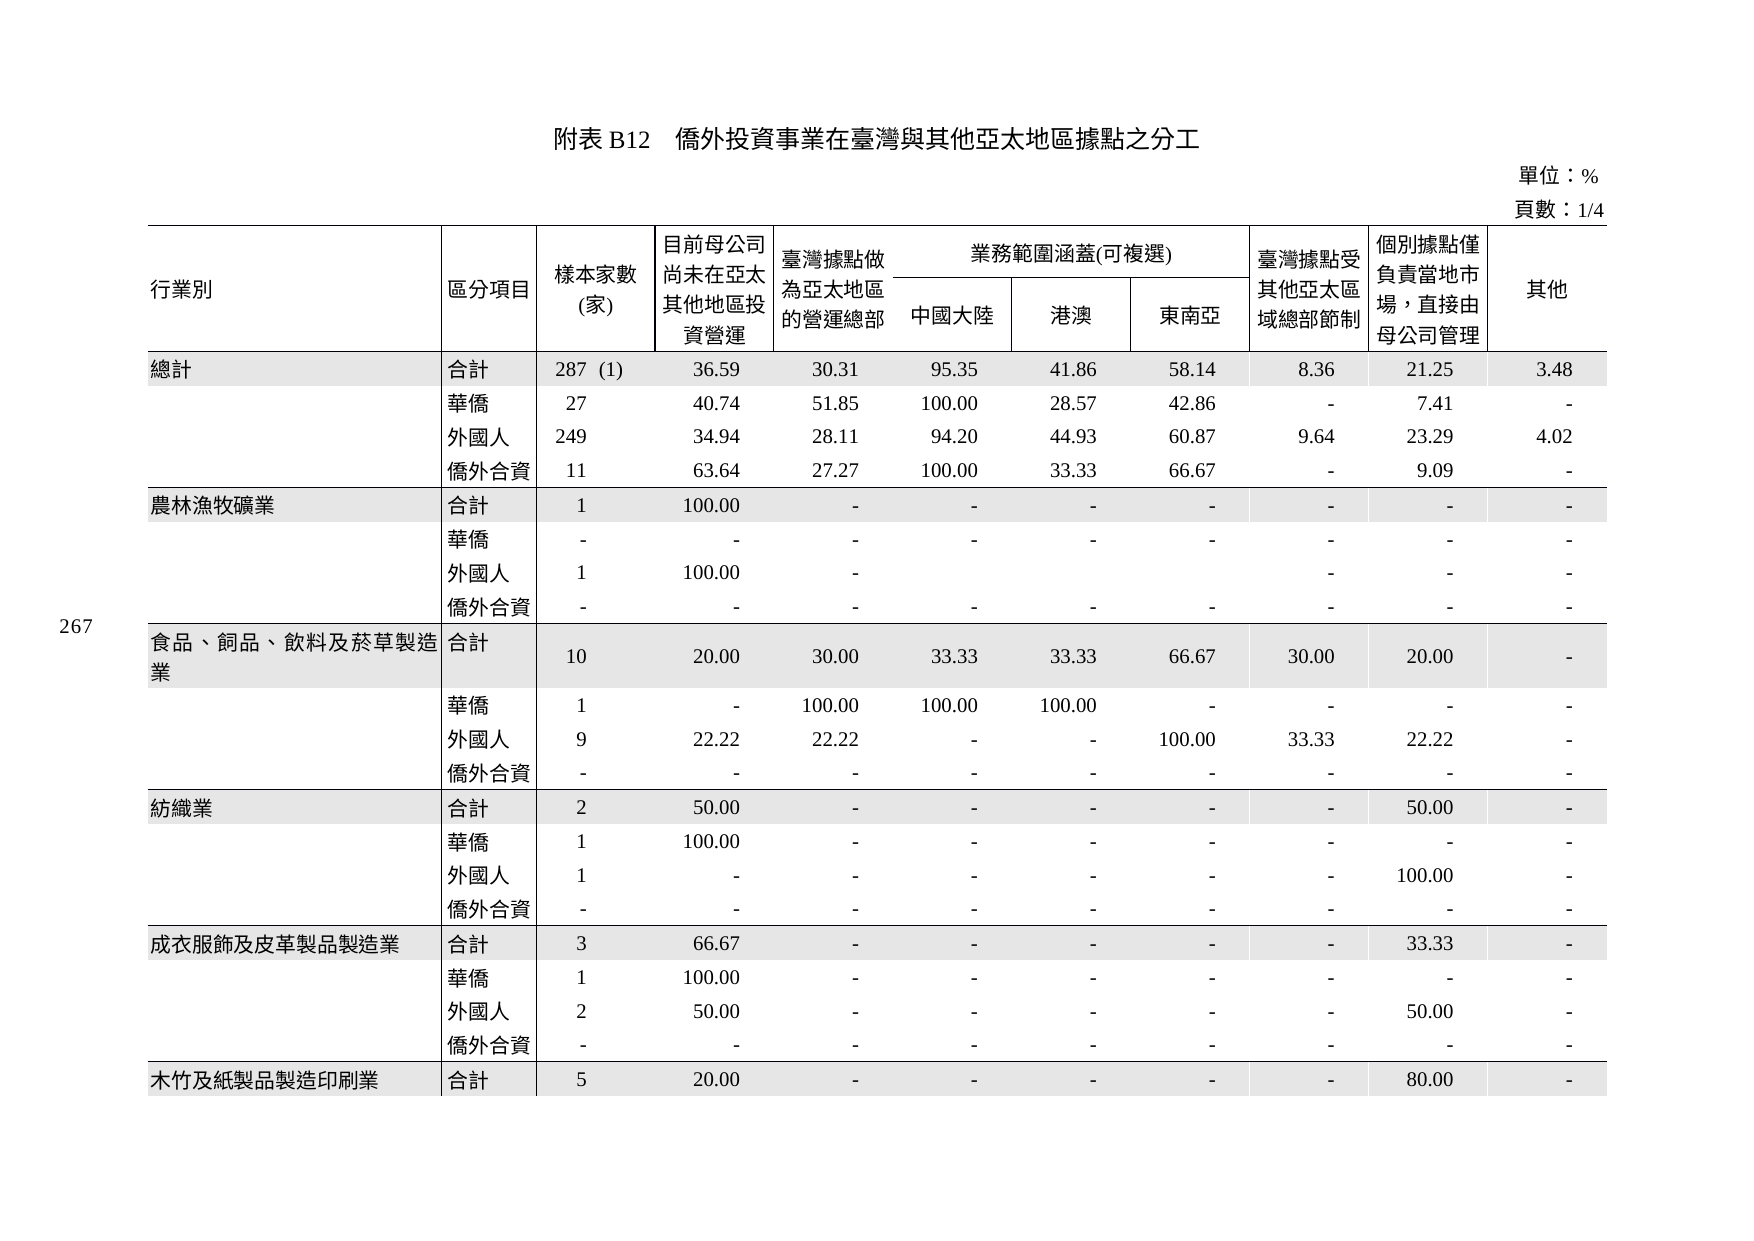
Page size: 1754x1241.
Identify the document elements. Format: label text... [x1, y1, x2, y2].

table_cell 10 [537, 624, 596, 688]
table_cell - [1369, 755, 1487, 789]
table_cell 40.74 [655, 386, 774, 419]
table_cell - [774, 994, 893, 1027]
table_cell 51.85 [774, 386, 893, 419]
table_cell 9 [537, 722, 596, 755]
table_cell - [774, 891, 893, 925]
table_cell - [1250, 790, 1368, 824]
table_cell 50.00 [1369, 994, 1487, 1027]
table_cell - [1250, 755, 1368, 789]
table_cell - [1488, 960, 1607, 994]
table_cell 30.31 [774, 352, 893, 386]
table_cell - [1488, 386, 1607, 419]
table_cell [596, 858, 655, 891]
table_cell 華僑 [442, 824, 536, 858]
table_cell 華僑 [442, 522, 536, 555]
table_cell 23.29 [1369, 419, 1487, 453]
table_cell - [1131, 1028, 1249, 1061]
table_cell 總計 [148, 352, 441, 386]
table_cell [596, 755, 655, 789]
table_cell [596, 926, 655, 960]
table_cell 合計 [442, 926, 536, 960]
table_cell - [1012, 1028, 1131, 1061]
table_cell - [1012, 790, 1131, 824]
table_cell 20.00 [655, 624, 774, 688]
table_cell 1 [537, 858, 596, 891]
table_cell - [537, 1028, 596, 1061]
table_cell - [1488, 1062, 1607, 1096]
table_cell [596, 386, 655, 419]
table_cell 僑外合資 [442, 1028, 536, 1061]
table_cell [1012, 555, 1131, 589]
table_cell 4.02 [1488, 419, 1607, 453]
table_cell 28.11 [774, 419, 893, 453]
table_cell 1 [537, 555, 596, 589]
table_cell - [1250, 1062, 1368, 1096]
table_cell - [1131, 589, 1249, 623]
table_cell [148, 688, 441, 722]
table_cell 1 [537, 824, 596, 858]
table_cell 33.33 [1369, 926, 1487, 960]
table_cell 21.25 [1369, 352, 1487, 386]
table_cell 22.22 [1369, 722, 1487, 755]
table_cell 95.35 [893, 352, 1012, 386]
table_cell [148, 891, 441, 925]
table_cell 區分項目 [442, 226, 536, 351]
table_cell - [1250, 858, 1368, 891]
table_cell - [1488, 926, 1607, 960]
table_cell - [1131, 994, 1249, 1027]
table_cell - [1012, 960, 1131, 994]
table_cell - [1488, 858, 1607, 891]
table_cell - [1012, 488, 1131, 522]
table_cell - [1488, 488, 1607, 522]
table_cell - [893, 755, 1012, 789]
table_cell [596, 790, 655, 824]
table_cell 7.41 [1369, 386, 1487, 419]
table_cell - [1012, 589, 1131, 623]
table_cell 100.00 [655, 960, 774, 994]
table_cell 食品、飼品、飲料及菸草製造業 [148, 624, 441, 688]
table_cell 東南亞 [1131, 278, 1249, 351]
table_cell [148, 555, 441, 589]
table_cell - [893, 522, 1012, 555]
table_cell 36.59 [655, 352, 774, 386]
table_cell - [893, 960, 1012, 994]
table_cell 100.00 [1369, 858, 1487, 891]
table_cell 1 [537, 688, 596, 722]
table_cell [148, 722, 441, 755]
table_cell [596, 824, 655, 858]
table_cell 行業別 [148, 226, 441, 351]
table_cell 合計 [442, 488, 536, 522]
table_cell - [1250, 488, 1368, 522]
table_cell 80.00 [1369, 1062, 1487, 1096]
table_cell - [1488, 522, 1607, 555]
table_cell 外國人 [442, 858, 536, 891]
table_cell [596, 589, 655, 623]
table_cell - [1250, 1028, 1368, 1061]
table_cell - [655, 589, 774, 623]
table_cell 60.87 [1131, 419, 1249, 453]
table_cell 業務範圍涵蓋(可複選) [893, 226, 1249, 277]
table_cell - [1012, 1062, 1131, 1096]
table_cell 27 [537, 386, 596, 419]
table_cell - [1488, 688, 1607, 722]
table_cell - [1012, 994, 1131, 1027]
table_cell 紡織業 [148, 790, 441, 824]
table_cell 單位：% [148, 158, 1607, 192]
table_cell - [1250, 688, 1368, 722]
table_cell [596, 522, 655, 555]
table_cell [596, 722, 655, 755]
table_cell - [1250, 555, 1368, 589]
table_header 附表B12 僑外投資事業在臺灣與其他亞太地區據點之分工 [148, 118, 1607, 158]
table_cell - [1250, 824, 1368, 858]
table_cell - [1131, 858, 1249, 891]
table_cell [148, 589, 441, 623]
table_cell [596, 994, 655, 1027]
table_cell - [655, 755, 774, 789]
table_cell 50.00 [655, 790, 774, 824]
table_cell (1) [596, 352, 655, 386]
table_cell 27.27 [774, 453, 893, 487]
table_cell - [1012, 858, 1131, 891]
table_cell [148, 419, 441, 453]
table_cell - [655, 858, 774, 891]
table_cell - [893, 1028, 1012, 1061]
table_cell 外國人 [442, 555, 536, 589]
table_cell - [1131, 522, 1249, 555]
table_cell 僑外合資 [442, 891, 536, 925]
table_cell 華僑 [442, 960, 536, 994]
table_cell - [1369, 1028, 1487, 1061]
table_cell 1 [537, 960, 596, 994]
table_cell [596, 1028, 655, 1061]
table_cell [1131, 555, 1249, 589]
table_cell 個別據點僅負責當地市場，直接由母公司管理 [1369, 226, 1487, 351]
table_cell 5 [537, 1062, 596, 1096]
table_cell - [774, 755, 893, 789]
table_cell [148, 824, 441, 858]
table_cell - [1012, 824, 1131, 858]
table_cell - [893, 488, 1012, 522]
table_cell 合計 [442, 1062, 536, 1096]
table_cell 66.67 [1131, 453, 1249, 487]
table_cell - [1369, 688, 1487, 722]
table_cell - [1131, 755, 1249, 789]
table_cell 3 [537, 926, 596, 960]
table_cell - [1488, 755, 1607, 789]
table_cell [148, 386, 441, 419]
table_cell - [774, 488, 893, 522]
table_cell 66.67 [1131, 624, 1249, 688]
table_cell 9.09 [1369, 453, 1487, 487]
table_cell - [774, 824, 893, 858]
table_cell 20.00 [655, 1062, 774, 1096]
table_cell 22.22 [774, 722, 893, 755]
table_cell - [1488, 1028, 1607, 1061]
table_cell - [893, 891, 1012, 925]
table_cell 58.14 [1131, 352, 1249, 386]
table_cell - [1369, 589, 1487, 623]
table_cell 僑外合資 [442, 453, 536, 487]
table_cell - [1131, 790, 1249, 824]
table_cell - [1012, 755, 1131, 789]
table_cell - [1250, 386, 1368, 419]
table_cell - [1250, 926, 1368, 960]
table_cell - [537, 589, 596, 623]
table_cell - [1488, 624, 1607, 688]
table_cell 287 [537, 352, 596, 386]
table_cell 農林漁牧礦業 [148, 488, 441, 522]
table_cell 100.00 [893, 453, 1012, 487]
table_cell - [774, 589, 893, 623]
table_cell [596, 960, 655, 994]
table_cell - [774, 1062, 893, 1096]
table_cell 外國人 [442, 994, 536, 1027]
table_cell - [537, 522, 596, 555]
table_cell 臺灣據點受其他亞太區域總部節制 [1250, 226, 1368, 351]
table_cell - [1488, 722, 1607, 755]
table_cell 100.00 [655, 824, 774, 858]
table_cell 50.00 [1369, 790, 1487, 824]
table_cell 41.86 [1012, 352, 1131, 386]
table_cell 42.86 [1131, 386, 1249, 419]
table_cell 1 [537, 488, 596, 522]
table_cell - [893, 994, 1012, 1027]
table_cell 20.00 [1369, 624, 1487, 688]
table_cell 中國大陸 [893, 278, 1011, 351]
table_cell - [1012, 926, 1131, 960]
table_cell 外國人 [442, 419, 536, 453]
table_cell 100.00 [655, 488, 774, 522]
table_cell - [1131, 1062, 1249, 1096]
table_cell [596, 555, 655, 589]
table_cell 華僑 [442, 386, 536, 419]
table_cell - [774, 960, 893, 994]
table_cell - [774, 790, 893, 824]
table_cell [596, 624, 655, 688]
table_cell [148, 858, 441, 891]
table_cell - [1012, 522, 1131, 555]
table_cell [596, 1062, 655, 1096]
table_cell [148, 994, 441, 1027]
table_cell - [537, 755, 596, 789]
table_cell - [1369, 891, 1487, 925]
table_cell - [774, 926, 893, 960]
table_cell - [1250, 891, 1368, 925]
table_cell 33.33 [893, 624, 1012, 688]
table_cell 33.33 [1012, 624, 1131, 688]
table_cell - [1488, 824, 1607, 858]
table_cell - [655, 522, 774, 555]
table_cell [148, 522, 441, 555]
table_cell 臺灣據點做為亞太地區的營運總部 [774, 226, 893, 351]
table_cell - [1012, 722, 1131, 755]
table_cell [596, 488, 655, 522]
table_cell - [1012, 891, 1131, 925]
table_cell 外國人 [442, 722, 536, 755]
table_cell - [1369, 488, 1487, 522]
table_cell 其他 [1488, 226, 1607, 351]
table_cell 30.00 [774, 624, 893, 688]
table_cell - [1488, 589, 1607, 623]
table_cell 100.00 [893, 688, 1012, 722]
table_cell - [1369, 824, 1487, 858]
table_cell - [1131, 488, 1249, 522]
table_cell - [893, 1062, 1012, 1096]
table_cell - [1250, 522, 1368, 555]
table_cell 9.64 [1250, 419, 1368, 453]
table_cell - [537, 891, 596, 925]
table_cell 63.64 [655, 453, 774, 487]
table_cell 66.67 [655, 926, 774, 960]
table_cell 100.00 [774, 688, 893, 722]
table_cell 僑外合資 [442, 755, 536, 789]
table_cell - [655, 688, 774, 722]
table_cell 目前母公司尚未在亞太其他地區投資營運 [656, 226, 773, 351]
table_cell - [1488, 891, 1607, 925]
table_cell 2 [537, 994, 596, 1027]
table_cell 30.00 [1250, 624, 1368, 688]
table_cell - [1369, 960, 1487, 994]
table_cell 僑外合資 [442, 589, 536, 623]
table_cell 22.22 [655, 722, 774, 755]
table_cell 11 [537, 453, 596, 487]
table_cell [148, 960, 441, 994]
table_cell 2 [537, 790, 596, 824]
table_cell - [1131, 688, 1249, 722]
table_cell - [893, 722, 1012, 755]
table_cell - [1250, 960, 1368, 994]
table_cell - [1250, 589, 1368, 623]
table_cell - [1488, 790, 1607, 824]
table_cell - [893, 790, 1012, 824]
table_cell [148, 1028, 441, 1061]
table_cell 樣本家數(家) [537, 226, 654, 351]
table_cell - [1131, 824, 1249, 858]
table_cell - [774, 555, 893, 589]
table_cell - [893, 858, 1012, 891]
table_cell - [893, 824, 1012, 858]
table_cell 249 [537, 419, 596, 453]
table_cell [596, 453, 655, 487]
table_cell [596, 688, 655, 722]
table_cell 50.00 [655, 994, 774, 1027]
table_cell 木竹及紙製品製造印刷業 [148, 1062, 441, 1096]
table_cell [596, 419, 655, 453]
table_cell - [893, 926, 1012, 960]
table_cell 8.36 [1250, 352, 1368, 386]
table_cell - [1488, 994, 1607, 1027]
table_cell - [1488, 555, 1607, 589]
table_cell - [1131, 926, 1249, 960]
table_cell [148, 755, 441, 789]
table_cell - [1131, 960, 1249, 994]
table_cell [596, 891, 655, 925]
table_cell 成衣服飾及皮革製品製造業 [148, 926, 441, 960]
table_cell 100.00 [893, 386, 1012, 419]
table_cell 頁數：1/4 [148, 192, 1607, 225]
table_cell 100.00 [1131, 722, 1249, 755]
table_cell 合計 [442, 790, 536, 824]
table_cell - [1131, 891, 1249, 925]
table_cell 100.00 [655, 555, 774, 589]
table_cell - [774, 1028, 893, 1061]
table_cell 合計 [442, 352, 536, 386]
table_cell - [1369, 522, 1487, 555]
table_cell 44.93 [1012, 419, 1131, 453]
table_cell - [1250, 994, 1368, 1027]
table_cell 33.33 [1012, 453, 1131, 487]
table_cell - [655, 1028, 774, 1061]
table_cell - [893, 589, 1012, 623]
table_cell [148, 453, 441, 487]
table_cell - [1250, 453, 1368, 487]
table_cell - [1488, 453, 1607, 487]
table_cell 合計 [442, 624, 536, 688]
table_cell 34.94 [655, 419, 774, 453]
table_cell - [774, 858, 893, 891]
table_cell 94.20 [893, 419, 1012, 453]
table_cell 33.33 [1250, 722, 1368, 755]
table_cell 華僑 [442, 688, 536, 722]
table_cell - [655, 891, 774, 925]
table_cell - [1369, 555, 1487, 589]
table_cell [893, 555, 1012, 589]
table_cell 28.57 [1012, 386, 1131, 419]
table_cell 100.00 [1012, 688, 1131, 722]
table_cell 港澳 [1012, 278, 1130, 351]
table_cell - [774, 522, 893, 555]
table_cell 3.48 [1488, 352, 1607, 386]
